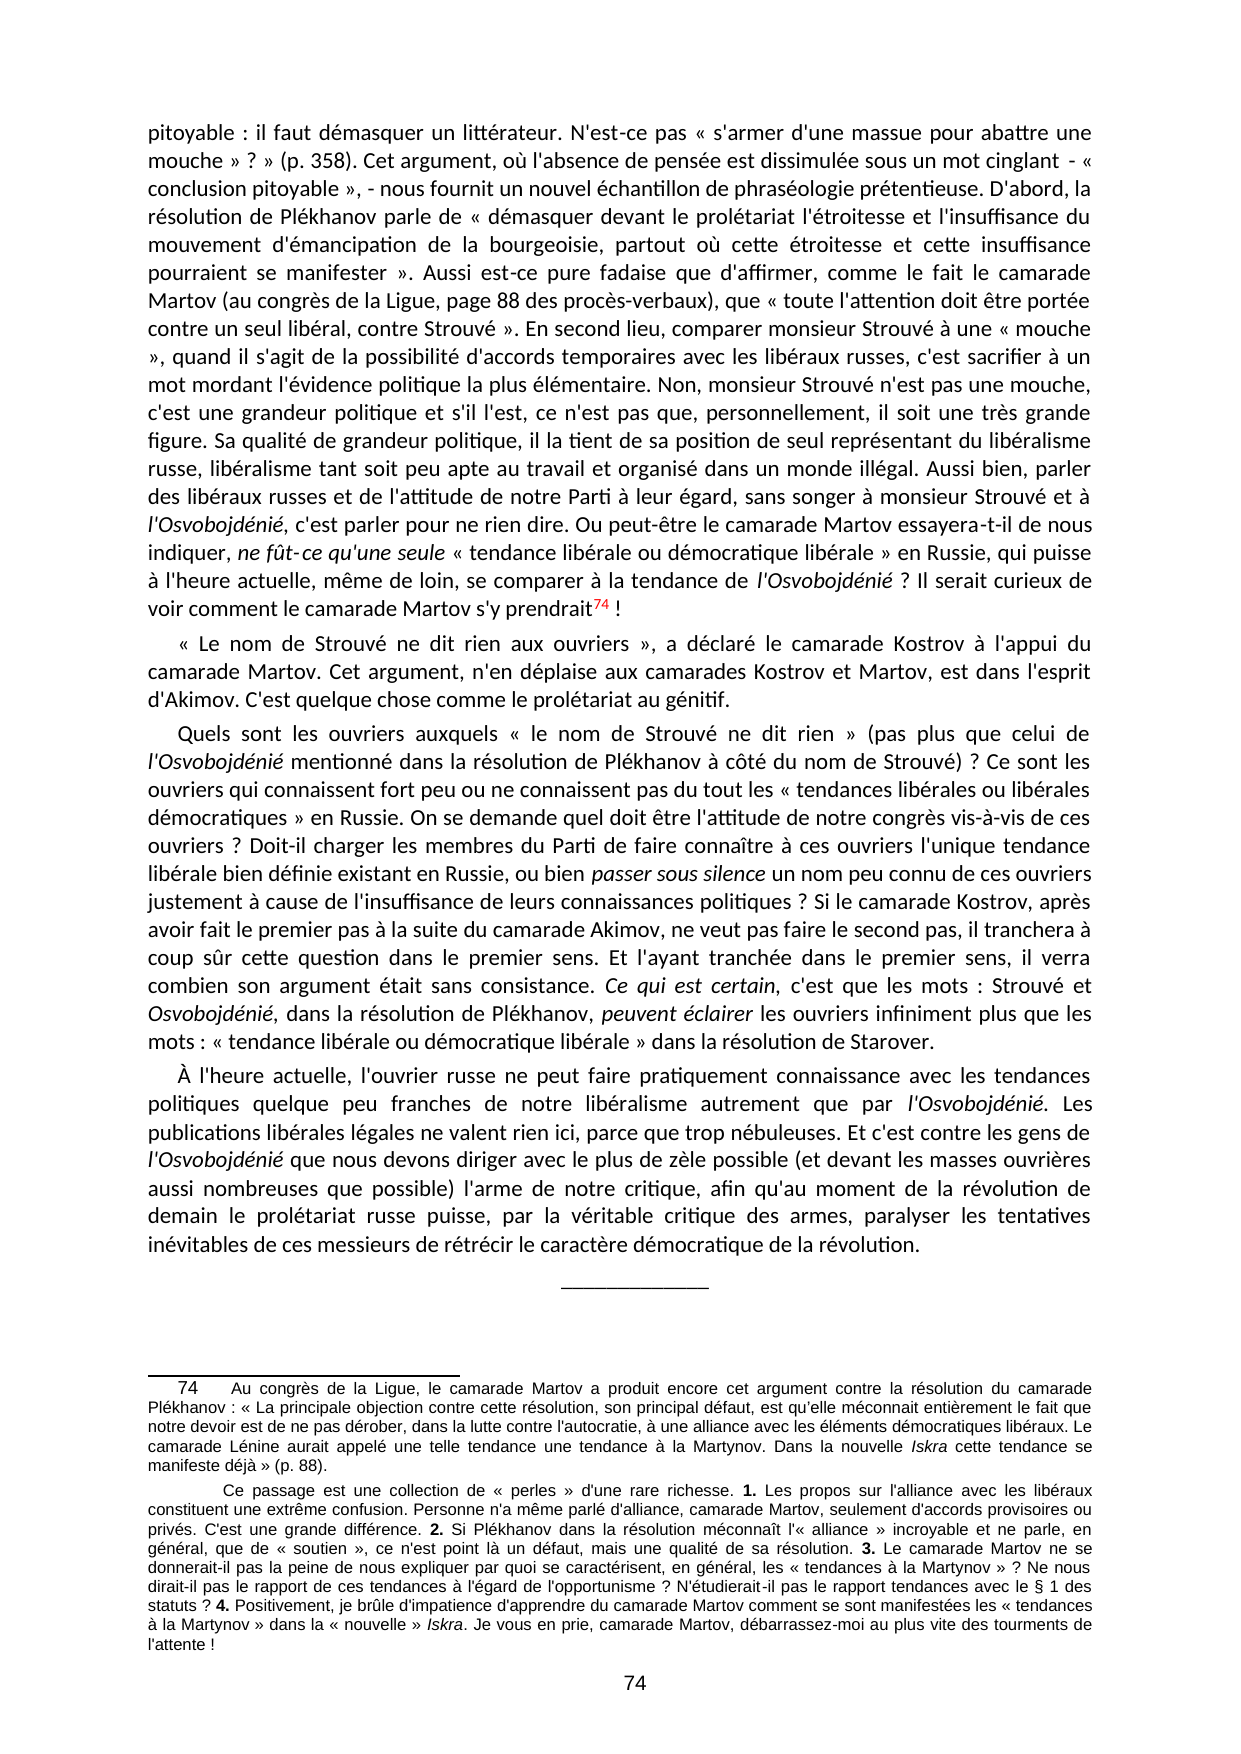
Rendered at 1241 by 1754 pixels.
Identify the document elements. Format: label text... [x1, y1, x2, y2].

text Ce passage est une collection de « perles » d'une rare richesse. 1. Les propos sur l'alliance avec les libéraux constituent une extrême confusion. Personne n'a même parlé d'alliance, camarade Martov, seulement d'accords provisoires ou privés. C'est une grande différence. 2. Si Plékhanov dans la résolution méconnaît l'« alliance » incroyable et ne parle, en général, que de « soutien », ce n'est point là un défaut, mais une qualité de sa résolution. 3. Le camarade Martov ne se donnerait‑il pas la peine de nous expliquer par quoi se caractérisent, en général, les « tendances à la Martynov » ? Ne nous dirait‑il pas le rapport de ces tendances à l'égard de l'opportunisme ? N'étudierait‑il pas le rapport tendances avec le § 1 des statuts ? 4. Positivement, je brûle d'impatience d'apprendre du camarade Mar­tov comment se sont manifestées les « tendances à la Martynov » dans la « nouvelle » Iskra. Je vous en prie, camarade Martov, débar­rassez‑moi au plus vite des tourments de l'attente ! [148, 1481, 1093, 1653]
text « Le nom de Strouvé ne dit rien aux ouvriers », a déclaré le camarade Kostrov à l'appui du camarade Martov. Cet argument, n'en déplaise aux camarades Kostrov et Martov, est dans l'esprit d'Akimov. C'est quelque chose comme le prolétariat au génitif. [148, 629, 1093, 713]
text _____________ [148, 1264, 1093, 1292]
text pitoyable : il faut démasquer un littérateur. N'est‑ce pas « s'armer d'une massue pour abattre une mouche » ? » (p. 358). Cet argument, où l'absence de pensée est dissimulée sous un mot cinglant ‑ « conclusion pitoyable », ‑ nous fournit un nouvel échantillon de phraséologie prétentieuse. D'abord, la résolution de Plékhanov parle de « démasquer devant le prolétariat l'étroitesse et l'insuffisance du mouvement d'émancipation de la bourgeoisie, partout où cette étroitesse et cette insuffisance pourraient se manifester ». Aussi est‑ce pure fadaise que d'affirmer, comme le fait le camarade Martov (au congrès de la Ligue, page 88 des procès-verbaux), que « toute l'attention doit être portée contre un seul libéral, contre Strouvé ». En second lieu, comparer monsieur Strouvé à une « mouche », quand il s'agit de la possibilité d'accords temporaires avec les libéraux russes, c'est sacrifier à un mot mordant l'évidence politique la plus élémentaire. Non, monsieur Strouvé n'est pas une mouche, c'est une grandeur politique et s'il l'est, ce n'est pas que, personnellement, il soit une très grande figure. Sa qualité de grandeur politique, il la tient de sa position de seul représentant du libéralisme russe, libéralisme tant soit peu apte au travail et organisé dans un monde illégal. Aussi bien, parler des libéraux russes et de l'attitude de notre Parti à leur égard, sans songer à monsieur Strouvé et à l'Osvobojdénié, c'est parler pour ne rien dire. Ou peut-être le camarade Martov essayera‑t‑il de nous indiquer, ne fût‑ce qu'une seule « tendance libérale ou démocratique libérale » en Russie, qui puisse à l'heure actuelle, même de loin, se comparer à la tendance de l'Osvobojdénié ? Il serait curieux de voir comment le camarade Martov s'y prendrait ! [148, 118, 1093, 622]
text Quels sont les ouvriers auxquels « le nom de Strouvé ne dit rien » (pas plus que celui de l'Osvobojdénié mentionné dans la résolution de Plékhanov à côté du nom de Strouvé) ? Ce sont les ouvriers qui connaissent fort peu ou ne connaissent pas du tout les « tendances libérales ou libérales démocratiques » en Russie. On se demande quel doit être l'attitude de notre congrès vis-à-vis de ces ouvriers ? Doit-il charger les membres du Parti de faire connaître à ces ouvriers l'unique tendance libérale bien définie existant en Russie, ou bien passer sous silence un nom peu connu de ces ouvriers justement à cause de l'insuffisance de leurs connaissances politiques ? Si le camarade Kostrov, après avoir fait le premier pas à la suite du camarade Akimov, ne veut pas faire le second pas, il tranchera à coup sûr cette question dans le premier sens. Et l'ayant tranchée dans le premier sens, il verra combien son argument était sans consistance. Ce qui est certain, c'est que les mots : Strouvé et Osvobojdénié, dans la résolution de Plékhanov, peuvent éclairer les ouvriers infiniment plus que les mots : « tendance libérale ou démocratique libérale » dans la résolution de Starover. [148, 719, 1093, 1055]
text À l'heure actuelle, l'ouvrier russe ne peut faire pratiquement connaissance avec les tendances politiques quelque peu franches de notre libéralisme autrement que par l'Osvobojdénié. Les publications libérales légales ne valent rien ici, parce que trop nébuleuses. Et c'est contre les gens de l'Osvobojdénié que nous devons diriger avec le plus de zèle possible (et devant les masses ouvrières aussi nombreuses que possible) l'arme de notre critique, afin qu'au moment de la révolution de demain le prolétariat russe puisse, par la véritable critique des armes, paralyser les tentatives inévitables de ces messieurs de rétrécir le caractère démocratique de la révolution. [148, 1062, 1093, 1258]
text Au congrès de la Ligue, le camarade Martov a produit encore cet argument contre la résolution du camarade Plékhanov : « La principale objection contre cette résolution, son principal défaut, est qu’elle méconnait entièrement le fait que notre devoir est de ne pas dérober, dans la lutte contre l'autocratie, à une alliance avec les éléments démocratiques libéraux. Le camarade Lénine aurait appelé une telle tendance une tendance à la Martynov. Dans la nouvelle Iskra cette tendance se manifeste déjà » (p. 88). [148, 1377, 1093, 1475]
